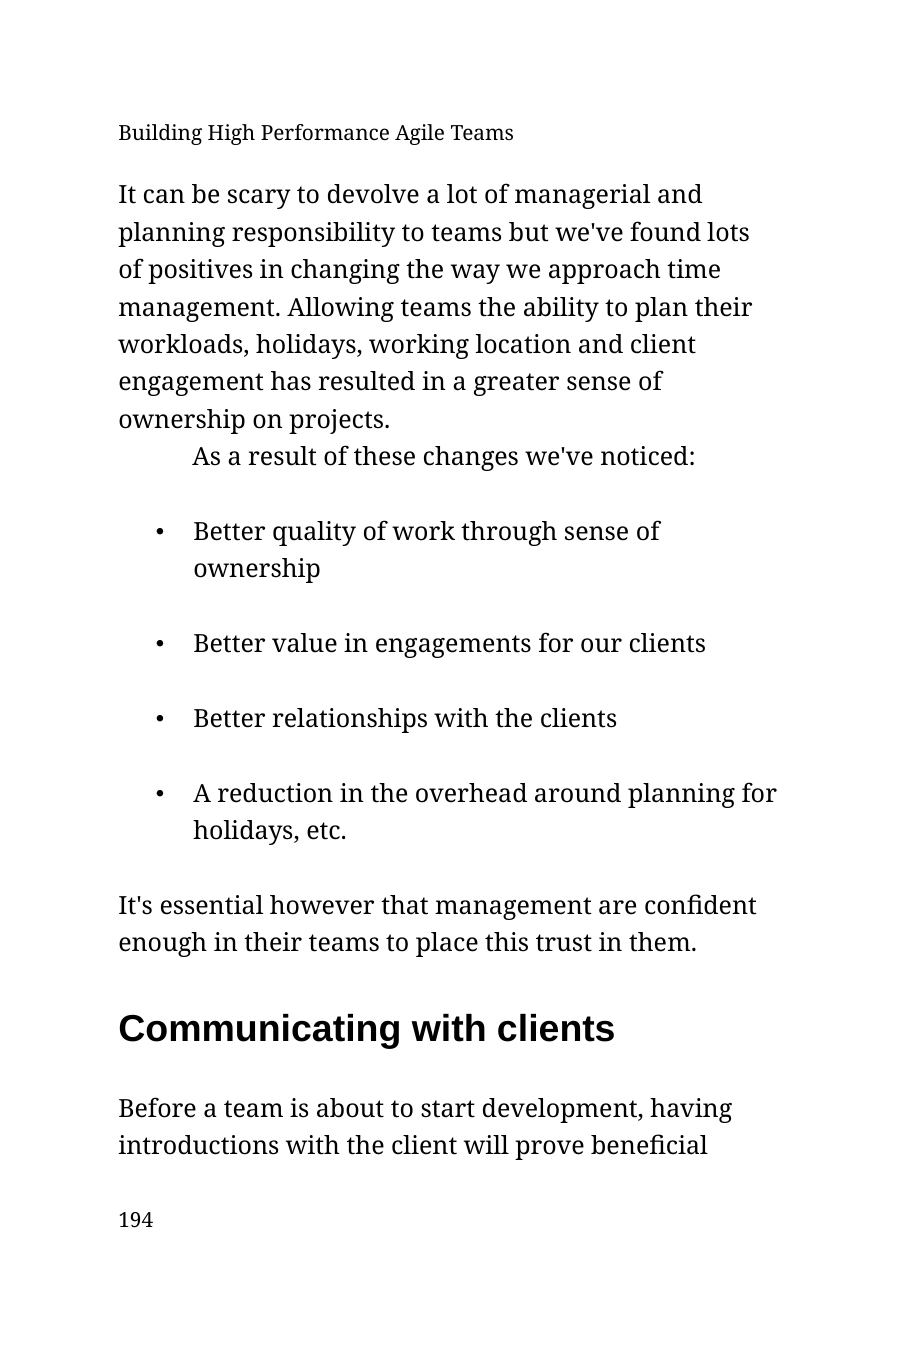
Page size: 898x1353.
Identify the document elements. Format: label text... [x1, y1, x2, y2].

list Better quality of work through sense of ownership [156, 514, 779, 585]
text Before a team is about to start development, having introductions with the client will prove beneficial [118, 1091, 779, 1162]
text As a result of these changes we've noticed: [118, 439, 779, 473]
text It's essential however that management are confident enough in their teams to place this trust in them. [118, 888, 779, 959]
list Better relationships with the clients [156, 701, 779, 735]
list Better value in engagements for our clients [156, 626, 779, 660]
list A reduction in the overhead around planning for holidays, etc. [156, 775, 779, 847]
text It can be scary to devolve a lot of managerial and planning responsibility to teams but we've found lots of positives in changing the way we approach time management. Allowing teams the ability to plan their workloads, holidays, working location and client engagement has resulted in a greater sense of ownership on projects. [118, 177, 779, 436]
subtitle Communicating with clients [118, 1006, 779, 1049]
